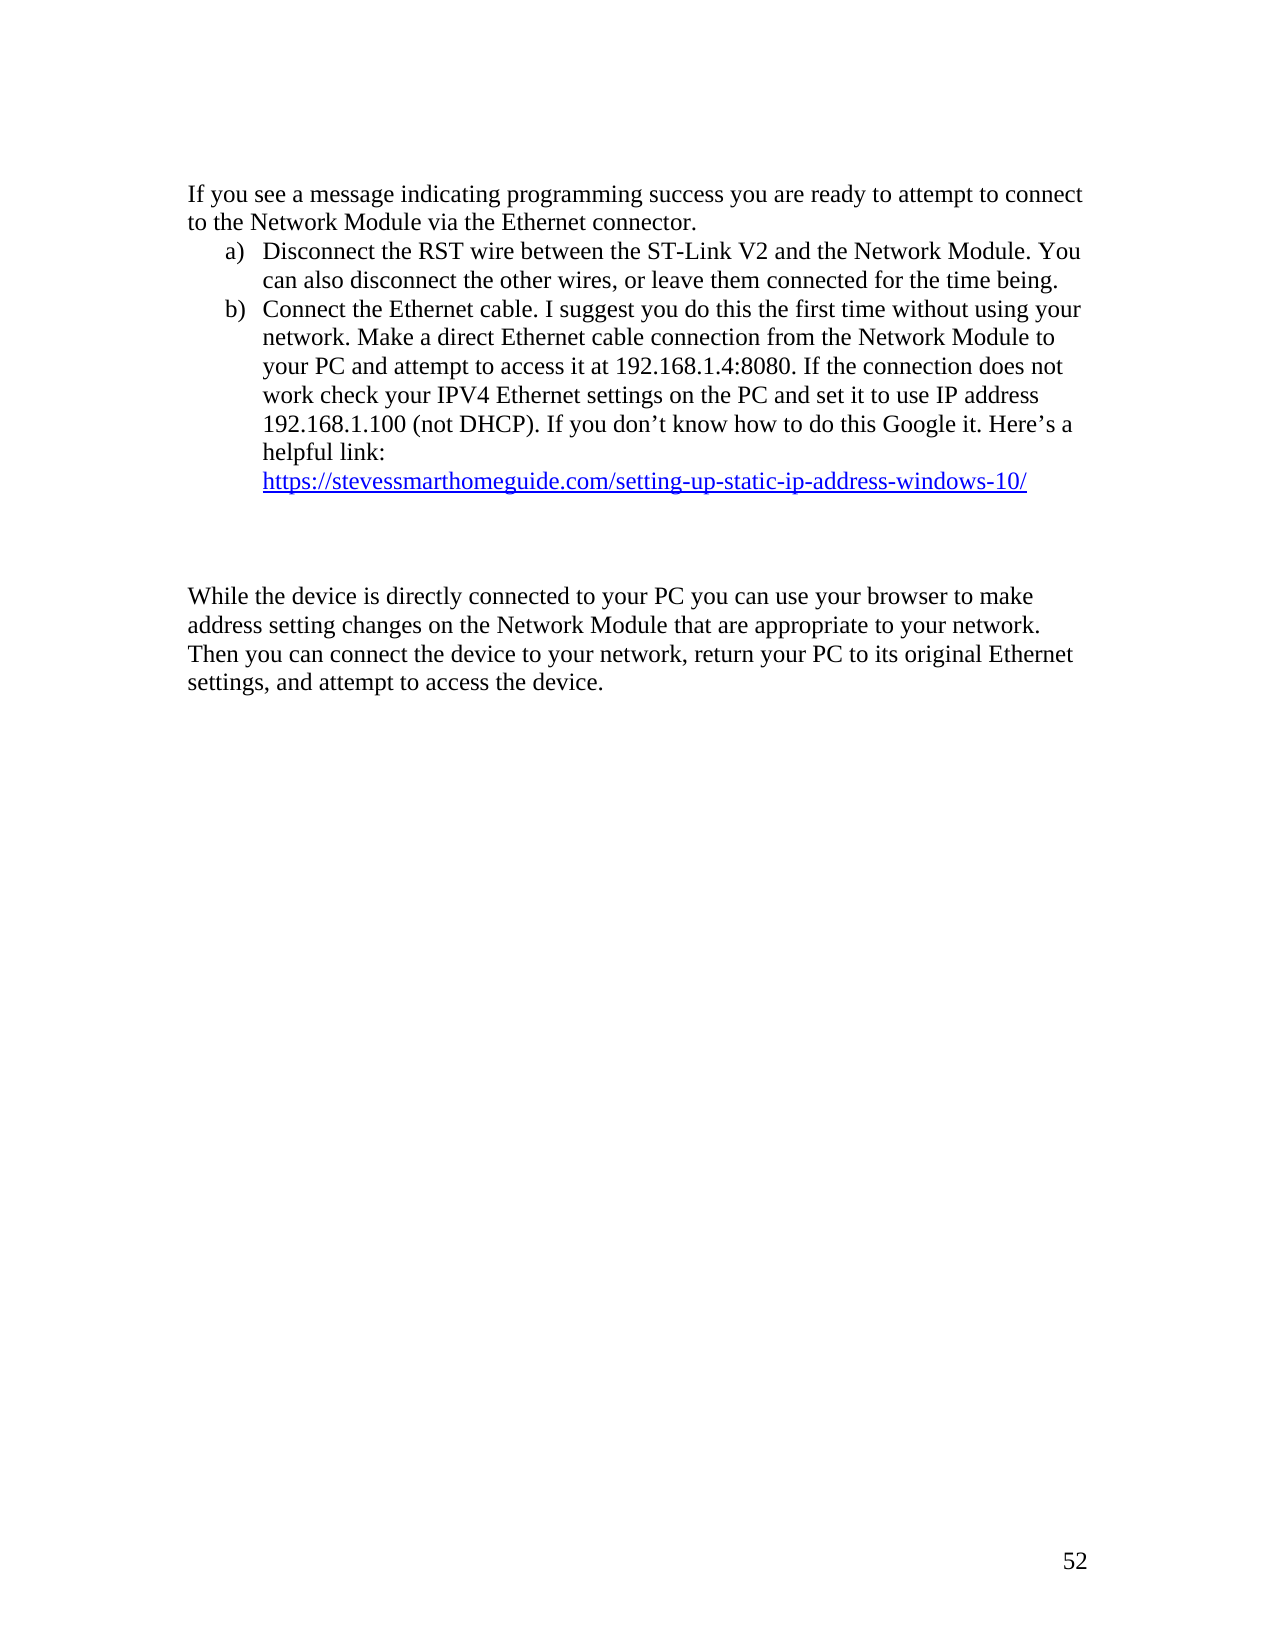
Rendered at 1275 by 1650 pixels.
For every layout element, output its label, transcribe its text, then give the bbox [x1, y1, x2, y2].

text While the device is directly connected to your PC you can use your browser to make address setting changes on the Network Module that are appropriate to your network. Then you can connect the device to your network, return your PC to its original Ethernet settings, and attempt to access the device. [187, 581, 1087, 696]
text If you see a message indicating programming success you are ready to attempt to connect to the Network Module via the Ethernet connector. [187, 179, 1087, 236]
list Disconnect the RST wire between the ST-Link V2 and the Network Module. You can also disconnect the other wires, or leave them connected for the time being. [225, 236, 1087, 294]
text https://stevessmarthomeguide.com/setting-up-static-ip-address-windows-10/ [262, 466, 1087, 495]
list Connect the Ethernet cable. I suggest you do this the first time without using your network. Make a direct Ethernet cable connection from the Network Module to your PC and attempt to access it at 192.168.1.4:8080. If the connection does not work check your IPV4 Ethernet settings on the PC and set it to use IP address 192.168.1.100 (not DHCP). If you don’t know how to do this Google it. Here’s a helpful link: [225, 294, 1087, 466]
